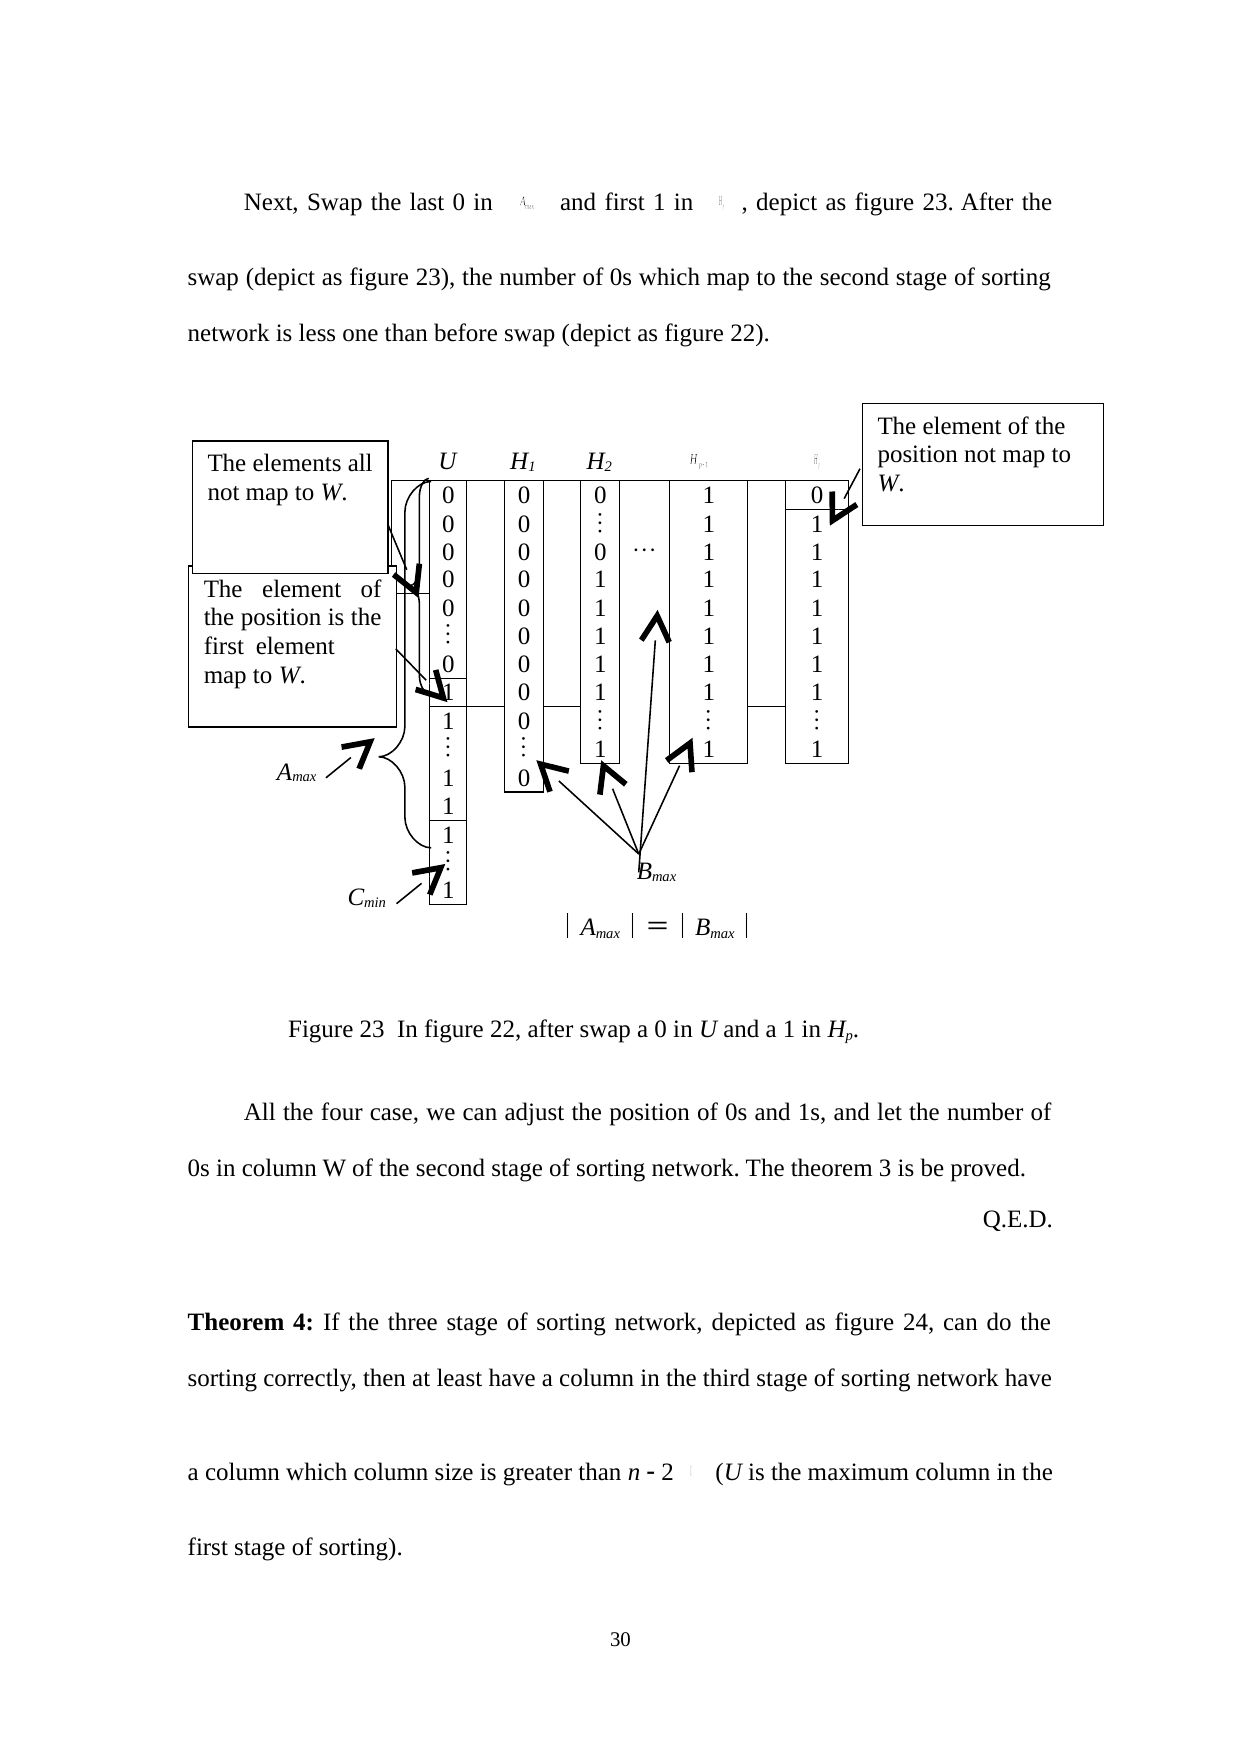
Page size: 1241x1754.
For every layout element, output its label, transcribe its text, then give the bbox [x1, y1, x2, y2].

table_cell  [430, 622, 466, 650]
table_cell [414, 879, 429, 904]
table_cell [544, 481, 580, 509]
table_cell [748, 566, 785, 593]
table_header [785, 441, 848, 480]
table_cell [785, 820, 848, 849]
table_cell 0 [581, 538, 619, 566]
table_cell [748, 650, 785, 677]
table_cell [397, 653, 404, 677]
table_cell [543, 791, 581, 820]
table_cell [467, 707, 504, 735]
table_cell 0 [430, 593, 466, 622]
table_cell 1 [670, 678, 747, 706]
table_cell [650, 706, 669, 735]
table_cell [467, 481, 504, 509]
table_cell 1 [786, 538, 848, 566]
table_cell [504, 877, 543, 904]
table_cell 0 [581, 481, 619, 509]
table_header U [429, 441, 467, 480]
table_cell [544, 509, 580, 538]
table_cell 0 [505, 509, 543, 538]
table_cell 1 [670, 538, 747, 566]
table_cell [543, 877, 581, 898]
table_cell [397, 594, 404, 622]
table_cell [406, 509, 418, 538]
table_cell [544, 593, 580, 622]
table_cell [620, 820, 635, 848]
table_cell 1 [430, 821, 466, 849]
table_cell [406, 678, 429, 706]
text Q.E.D. [187, 1201, 1053, 1238]
table_cell 1 [786, 735, 848, 763]
table_cell 0 [505, 622, 543, 650]
table_header [620, 441, 669, 480]
table_cell [406, 650, 418, 669]
table_cell [604, 773, 619, 791]
table_cell [406, 594, 418, 622]
table_cell [405, 706, 429, 735]
table_cell 0 [430, 538, 466, 566]
table_cell 1 [670, 481, 747, 509]
table_cell [581, 877, 619, 898]
table_cell [392, 735, 402, 749]
table_cell 1 [581, 678, 619, 706]
table_header [392, 441, 429, 480]
table_cell 1 [670, 622, 747, 650]
table_cell 1 [670, 735, 747, 763]
table_cell [785, 849, 848, 877]
table_cell 1 [670, 650, 747, 677]
table_cell [396, 763, 429, 791]
table_cell [785, 791, 848, 820]
table_cell [748, 707, 785, 735]
table_cell [748, 763, 785, 791]
table_cell [467, 622, 504, 650]
table_cell [620, 509, 669, 538]
table_cell [467, 820, 504, 849]
table_cell 1 [786, 678, 848, 706]
table_cell [406, 538, 418, 566]
table_cell [467, 650, 504, 677]
table_cell [544, 735, 580, 763]
table_cell [654, 650, 669, 677]
table_cell [504, 820, 543, 849]
table_cell 0 [505, 763, 543, 791]
table_cell 0 [505, 650, 543, 677]
text All the four case, we can adjust the position of 0s and 1s, and let the number of 0s in column W of the second stage of sorting network. The theorem 3 is be proved. [187, 1093, 1053, 1187]
table_cell [620, 566, 669, 593]
table_cell 1 [670, 566, 747, 593]
table_cell [544, 678, 580, 706]
table_cell [406, 791, 429, 820]
table_cell 0 [430, 481, 466, 509]
table_cell 1 [786, 622, 848, 650]
table_cell 1 [430, 763, 466, 791]
table_cell [646, 763, 669, 791]
table_cell 1 [430, 877, 466, 904]
table_cell [620, 877, 669, 898]
table_cell [748, 820, 785, 849]
table_cell 1 [430, 791, 466, 820]
table_cell [392, 820, 426, 849]
table_cell [467, 593, 504, 622]
table_cell [467, 877, 504, 904]
table_cell [406, 571, 412, 584]
table_cell  [786, 706, 848, 735]
text Theorem 4: If the three stage of sorting network, depicted as figure 24, can do the sorting correctly, then at least have a column in the third stage of sorting network have a column which column size is greater than n  2 (U is the maximum column in the first stage of sorting). [187, 1303, 1053, 1566]
table_cell  [581, 509, 619, 538]
table_cell [420, 566, 429, 593]
table_cell [546, 763, 581, 791]
table_cell [620, 678, 651, 706]
table_cell 0 [430, 509, 466, 538]
table_cell [669, 849, 748, 877]
table_header H2 [581, 441, 619, 480]
table_cell [467, 763, 504, 791]
table_cell [641, 871, 648, 877]
table_cell [392, 735, 429, 763]
table_cell [467, 678, 504, 706]
table_cell [748, 877, 785, 898]
table_cell [664, 622, 669, 632]
table_cell [407, 820, 429, 846]
table_cell  [620, 538, 669, 566]
table_cell [581, 764, 600, 791]
table_cell [669, 877, 748, 898]
table_cell 1 [581, 593, 619, 622]
text Next, Swap the last 0 in and first 1 in , depict as figure 23. After the swap (depict as figure 23), the number of 0s which map to the second stage of sorting network is less one than before swap (depict as figure 22). [187, 164, 1053, 352]
table_cell 1 [581, 650, 619, 677]
table_cell 0 [505, 481, 543, 509]
table_cell [467, 538, 504, 566]
table_cell [406, 662, 418, 677]
table_cell [748, 481, 785, 509]
table_cell 1 [430, 707, 466, 735]
table_cell [414, 873, 429, 877]
table_cell 0 [505, 538, 543, 566]
table_cell [392, 481, 422, 509]
table_cell [392, 706, 404, 735]
table_cell [397, 622, 404, 650]
table_cell [643, 820, 669, 849]
table_cell [397, 678, 404, 706]
table_cell [669, 764, 748, 791]
table_cell [544, 538, 580, 566]
table_header [748, 441, 785, 480]
table_cell [544, 650, 580, 677]
table_cell [467, 849, 504, 877]
table_cell [407, 566, 416, 582]
table_header [669, 441, 748, 480]
table_cell [543, 820, 581, 849]
table_cell [467, 735, 504, 763]
table_cell [419, 594, 429, 622]
table_cell [607, 764, 619, 774]
table_cell [748, 678, 785, 706]
table_cell [581, 849, 619, 877]
table_cell [407, 488, 419, 509]
table_cell 1 [581, 566, 619, 593]
table_cell [748, 791, 785, 820]
table_cell [620, 791, 643, 820]
table_cell [544, 566, 580, 593]
table_cell [642, 820, 653, 842]
table_cell [421, 538, 429, 566]
table_cell [620, 593, 669, 622]
table_cell [644, 791, 666, 820]
table_cell [641, 849, 669, 877]
table_cell [421, 509, 429, 538]
table_cell 0 [505, 566, 543, 593]
table_cell [748, 849, 785, 877]
table_cell [669, 820, 748, 849]
table_header [467, 441, 504, 480]
table_cell [620, 839, 631, 849]
table_cell [504, 849, 543, 877]
table_cell [395, 538, 404, 558]
table_cell [421, 483, 429, 509]
table_cell [620, 763, 645, 791]
table_cell [581, 820, 619, 849]
table_cell 1 [670, 509, 747, 538]
table_cell 1 [786, 566, 848, 593]
table_cell [620, 481, 669, 509]
table_cell  [430, 849, 466, 877]
table_cell [581, 791, 619, 820]
table_cell [392, 849, 429, 875]
table_cell [652, 678, 669, 706]
table_cell [581, 804, 599, 820]
table_cell [748, 735, 785, 763]
table_cell [544, 707, 580, 735]
text Figure 23 In figure 22, after swap a 0 in U and a 1 in Hp. [288, 1016, 955, 1043]
table_cell [604, 820, 619, 833]
table_cell [648, 735, 669, 763]
table_cell [397, 582, 404, 593]
table_cell [392, 764, 404, 791]
table_cell  [505, 735, 543, 763]
table_header H1 [504, 441, 543, 480]
table_cell [397, 566, 404, 578]
table_cell [573, 791, 581, 799]
table_cell [392, 791, 404, 820]
table_cell [421, 678, 429, 690]
table_cell [627, 820, 641, 849]
table_cell [392, 539, 403, 566]
table_cell [392, 509, 404, 538]
table_cell [620, 622, 669, 650]
table_cell 0 [430, 566, 466, 593]
table_cell 1 [581, 735, 619, 763]
table_cell [669, 791, 748, 820]
table_cell 0 [505, 678, 543, 706]
table_cell 1 [786, 650, 848, 677]
table_cell 0 [505, 706, 543, 735]
table_cell [406, 622, 418, 650]
table_cell [748, 622, 785, 650]
table_cell 1 [670, 593, 747, 622]
table_cell  [581, 706, 619, 735]
table_cell [467, 566, 504, 593]
table_cell 1 [430, 679, 466, 706]
table_cell 0 [505, 593, 543, 622]
table_header [543, 441, 581, 480]
table_cell 1 [786, 593, 848, 622]
table_cell [748, 593, 785, 622]
table_cell 1 [581, 622, 619, 650]
table_cell [504, 793, 543, 820]
table_cell 1 [786, 510, 848, 538]
table_cell [620, 849, 639, 877]
table_cell [467, 509, 504, 538]
table_cell [421, 622, 429, 650]
table_cell [785, 877, 848, 904]
table_cell [414, 877, 428, 887]
table_cell 0 [786, 481, 848, 509]
table_cell [748, 509, 785, 538]
table_cell  [430, 735, 466, 763]
table_cell 0 [430, 650, 466, 677]
table_cell [656, 793, 669, 820]
table_cell  [670, 706, 747, 735]
table_cell [620, 735, 647, 763]
table_cell [421, 650, 429, 677]
table_cell [620, 706, 649, 735]
table_cell [748, 538, 785, 566]
table_cell [543, 849, 581, 877]
table_cell [467, 791, 504, 820]
table_cell [620, 650, 653, 677]
table_cell [785, 764, 848, 791]
table_cell [544, 622, 580, 650]
